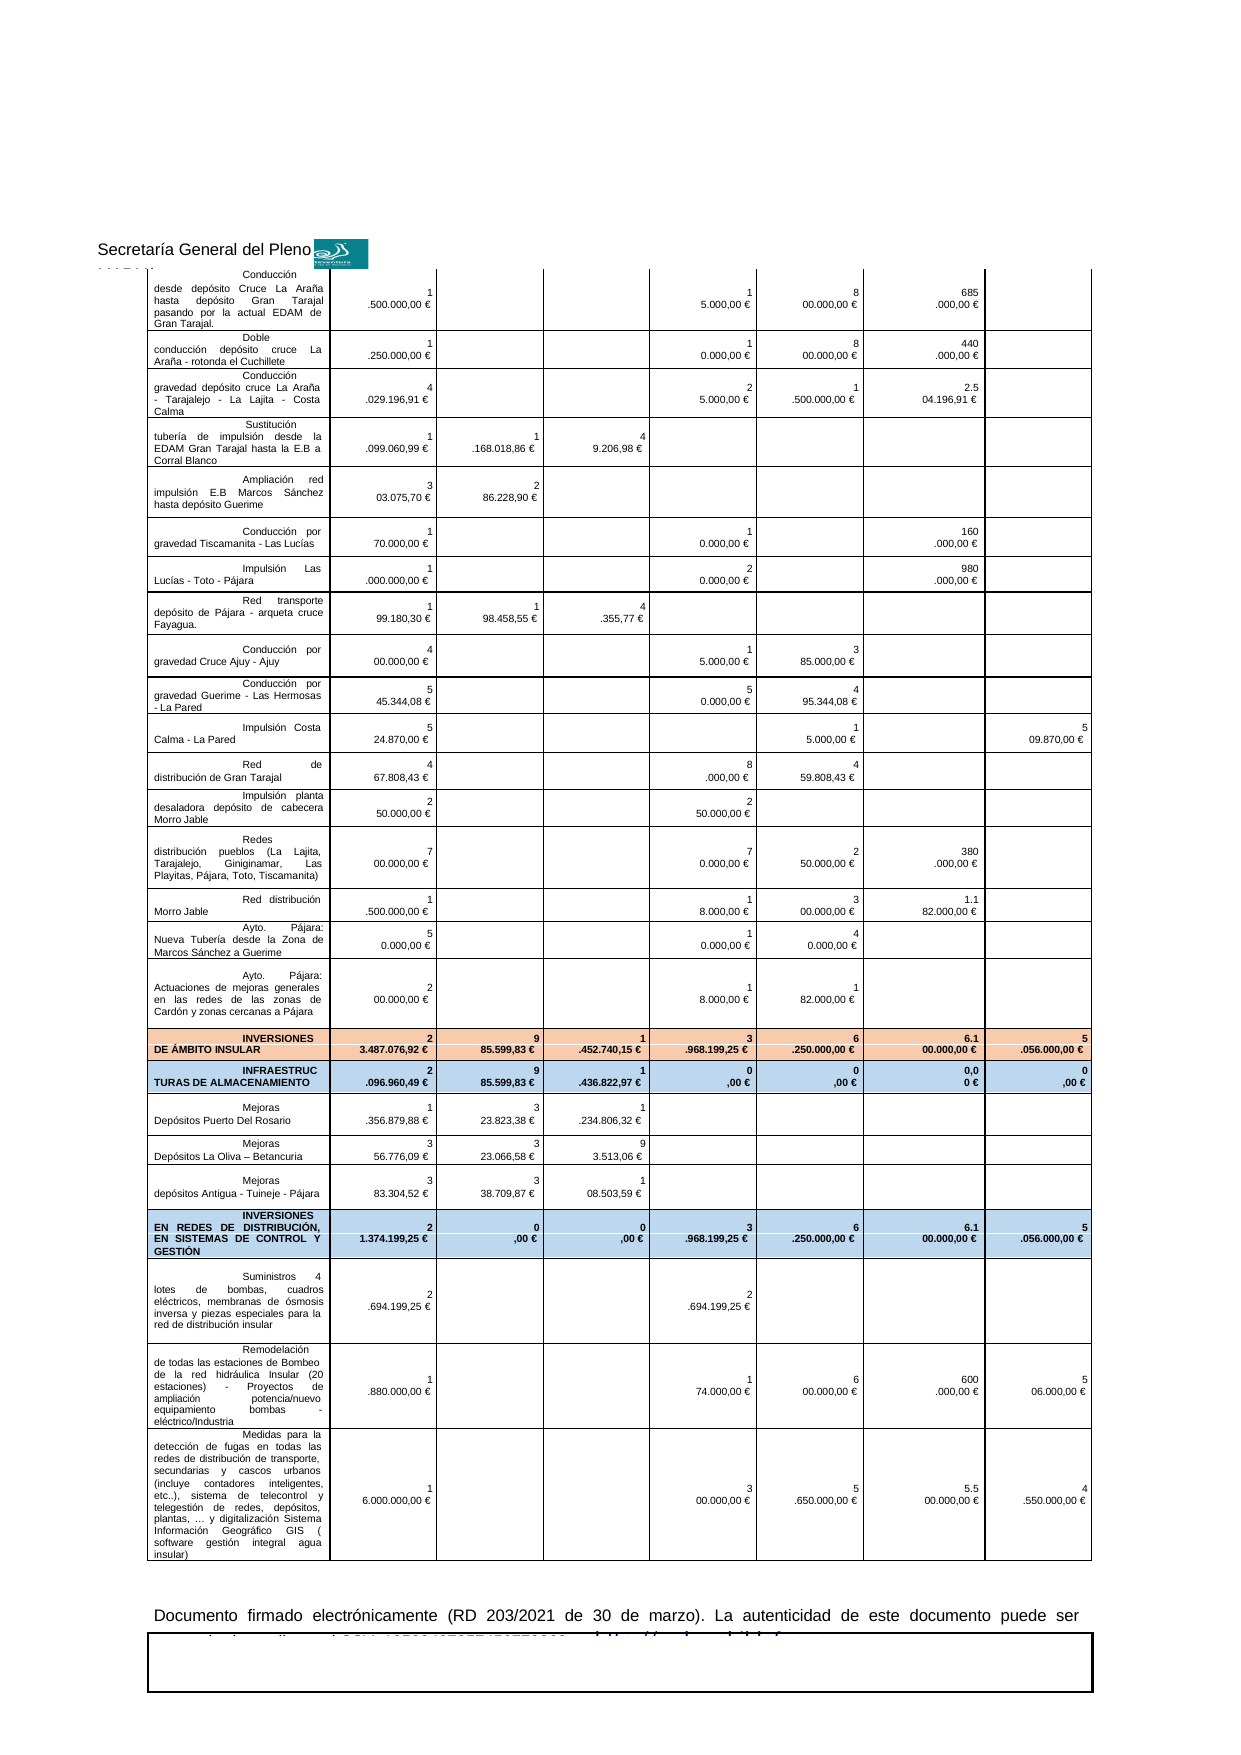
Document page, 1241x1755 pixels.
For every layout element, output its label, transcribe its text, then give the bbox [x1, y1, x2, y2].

table_cell ,00 € [986, 1077, 1091, 1092]
table_cell 6 [757, 1029, 863, 1044]
table_cell Depósitos La Oliva – Betancuria [148, 1150, 329, 1164]
table_cell [986, 827, 1091, 888]
table_cell 0 [437, 1210, 543, 1233]
table_cell red de distribución insular [148, 1319, 329, 1343]
table_cell Red distribución [148, 889, 329, 905]
table_cell Morro Jable [148, 905, 329, 921]
table_header [986, 269, 1091, 329]
table_cell [544, 889, 649, 921]
table_cell [986, 593, 1091, 633]
table_cell [757, 1165, 863, 1208]
table_header 685 .000,00 € [864, 269, 984, 329]
table_cell Mejoras [148, 1136, 329, 1150]
table_cell [650, 467, 756, 517]
table_cell [757, 593, 863, 633]
table_cell [437, 678, 543, 713]
table_cell Depósitos Puerto Del Rosario [148, 1114, 329, 1134]
table_cell [864, 1094, 984, 1134]
table_cell [650, 1165, 756, 1208]
table_cell INVERSIONES [148, 1210, 329, 1222]
table_cell .096.960,49 € [331, 1077, 436, 1092]
table_cell 440 .000,00 € [864, 331, 984, 368]
table_cell 1 .250.000,00 € [331, 331, 436, 368]
table_cell [757, 557, 863, 591]
table_cell 82.000,00 € [757, 994, 863, 1028]
table_cell [544, 467, 649, 517]
table_cell [437, 1429, 543, 1560]
table_cell TURAS DE ALMACENAMIENTO [148, 1077, 329, 1092]
table_cell [864, 959, 984, 1028]
table_cell Impulsión Las [148, 557, 329, 574]
table_cell 2 50.000,00 € [331, 790, 436, 826]
table_cell 5 06.000,00 € [986, 1344, 1091, 1428]
table_cell 1 [331, 557, 436, 574]
table_header [437, 269, 543, 329]
table_cell [986, 753, 1091, 789]
table_cell [437, 518, 543, 556]
table_cell 1 0.000,00 € [650, 331, 756, 368]
table_cell Ayto. Pájara: [148, 959, 329, 981]
table_cell [437, 827, 543, 888]
table_cell Mejoras [148, 1165, 329, 1187]
table_cell 09.870,00 € [986, 733, 1091, 752]
table_cell EDAM Gran Tarajal hasta la E.B a [148, 442, 329, 454]
table_cell [864, 1165, 984, 1208]
table_cell [437, 889, 543, 921]
table_cell - Tarajalejo - La Lajita - Costa [148, 393, 329, 405]
table_cell Playitas, Pájara, Toto, Tiscamanita) [148, 870, 329, 888]
table_cell 8.000,00 € [650, 994, 756, 1028]
table_cell [544, 369, 649, 417]
table_cell ,00 € [544, 1234, 649, 1257]
table_cell 1 [437, 418, 543, 442]
table_cell [757, 1136, 863, 1164]
table_cell 56.776,09 € [331, 1150, 436, 1164]
table_cell Red de [148, 753, 329, 771]
table_cell 4 .550.000,00 € [986, 1429, 1091, 1560]
table_cell 50.000,00 € [757, 858, 863, 888]
table_cell .000.000,00 € [331, 574, 436, 591]
table_cell 1 [331, 1094, 436, 1114]
table_cell .250.000,00 € [757, 1234, 863, 1257]
table_cell 8 00.000,00 € [757, 331, 863, 368]
table_cell .168.018,86 € [437, 442, 543, 466]
table_cell distribución pueblos (La Lajita, [148, 846, 329, 858]
table_cell 5.000,00 € [650, 655, 756, 676]
table_cell en las redes de las zonas de [148, 994, 329, 1005]
table_cell 3.487.076,92 € [331, 1045, 436, 1060]
table_cell [437, 714, 543, 752]
table_cell 04.196,91 € [864, 393, 984, 417]
table_cell 3 [757, 635, 863, 655]
table_cell 00.000,00 € [757, 905, 863, 921]
table_cell .500.000,00 € [331, 905, 436, 921]
table_cell 1 [544, 1029, 649, 1044]
table_cell Gran Tarajal. [148, 318, 329, 329]
table_cell secundarias y cascos urbanos [148, 1465, 329, 1477]
table_cell 4 [544, 418, 649, 442]
table_cell 1 [331, 518, 436, 537]
table_cell 9 [437, 1029, 543, 1044]
table_cell .968.199,25 € [650, 1045, 756, 1060]
table_cell detección de fugas en todas las [148, 1441, 329, 1453]
table_cell depósitos Antigua - Tuineje - Pájara [148, 1187, 329, 1208]
table_cell [986, 557, 1091, 591]
table_cell 23.823,38 € [437, 1114, 543, 1134]
table_cell 6 00.000,00 € [757, 1344, 863, 1428]
table_cell 2 .694.199,25 € [331, 1259, 436, 1343]
table_cell de la red hidráulica Insular (20 estaciones) - Proyectos de ampliación potencia/nuevo [148, 1368, 329, 1404]
table_cell .356.879,88 € [331, 1114, 436, 1134]
table_header Conducción [148, 269, 329, 282]
table_cell [864, 714, 984, 752]
table_cell [544, 922, 649, 958]
table_cell 1 [650, 889, 756, 905]
table_cell 2 [757, 827, 863, 858]
table_cell [986, 1094, 1091, 1134]
table_cell ,00 € [757, 1077, 863, 1092]
table_cell 4 [757, 753, 863, 771]
table_cell desde depósito Cruce La Araña hasta depósito Gran Tarajal pasando por la actual EDAM de [148, 282, 329, 317]
table_cell [650, 418, 756, 466]
table_cell 4 [331, 369, 436, 393]
table_cell [757, 1094, 863, 1134]
table_cell .000,00 € [864, 574, 984, 591]
table_cell 3 [650, 1210, 756, 1233]
table_cell 9 [437, 1061, 543, 1077]
table_cell 6.1 [864, 1210, 984, 1233]
table_cell .436.822,97 € [544, 1077, 649, 1092]
table_cell 1 [757, 369, 863, 393]
table_cell 2 [650, 369, 756, 393]
table_cell Ayto. Pájara: Nueva Tubería desde la Zona de Marcos Sánchez a Guerime [148, 922, 329, 958]
table_cell [544, 714, 649, 752]
table_cell [986, 331, 1091, 368]
table_cell 2 86.228,90 € [437, 467, 543, 517]
table_cell [864, 790, 984, 826]
table_cell [544, 1259, 649, 1343]
table_cell [544, 331, 649, 368]
table_cell .000,00 € [864, 537, 984, 556]
table_cell distribución de Gran Tarajal [148, 771, 329, 789]
table_cell .056.000,00 € [986, 1234, 1091, 1257]
table_cell 5 0.000,00 € [331, 922, 436, 958]
table_cell [864, 593, 984, 633]
table_cell [864, 418, 984, 466]
table_cell .500.000,00 € [757, 393, 863, 417]
table_cell Información Geográfico GIS ( [148, 1525, 329, 1536]
table_cell plantas, … y digitalización Sistema [148, 1513, 329, 1524]
table_cell 3.513,06 € [544, 1150, 649, 1164]
table_cell 5 45.344,08 € [331, 678, 436, 713]
table_cell gravedad Cruce Ajuy - Ajuy [148, 655, 329, 676]
table_cell [437, 959, 543, 1028]
table_cell ,00 € [437, 1234, 543, 1257]
table_cell .968.199,25 € [650, 1234, 756, 1257]
table_cell 2 [331, 1029, 436, 1044]
table_cell 5 [986, 714, 1091, 733]
table_cell 3 [437, 1136, 543, 1150]
table_cell [544, 959, 649, 1028]
table_cell 4 0.000,00 € [757, 922, 863, 958]
table_cell 1 [650, 635, 756, 655]
table_cell 8.000,00 € [650, 905, 756, 921]
table_cell [757, 1259, 863, 1343]
table_cell 0,0 [864, 1061, 984, 1077]
table_cell Redes [148, 827, 329, 846]
table_cell Calma [148, 405, 329, 417]
table_cell 23.066,58 € [437, 1150, 543, 1164]
table_cell 38.709,87 € [437, 1187, 543, 1208]
table_cell 980 [864, 557, 984, 574]
table_cell 1.1 [864, 889, 984, 905]
table_cell [757, 518, 863, 556]
table_cell [544, 827, 649, 888]
table_cell 600 .000,00 € [864, 1344, 984, 1428]
table_cell [437, 557, 543, 591]
table_header 1 5.000,00 € [650, 269, 756, 329]
table_cell GESTIÓN [148, 1246, 329, 1257]
table_cell 1 99.180,30 € [331, 593, 436, 633]
table_cell 5.000,00 € [650, 393, 756, 417]
table_cell 0 [544, 1210, 649, 1233]
table_cell 5 [986, 1210, 1091, 1233]
table_cell 0.000,00 € [650, 858, 756, 888]
table_cell 3 00.000,00 € [650, 1429, 756, 1560]
table_cell 08.503,59 € [544, 1187, 649, 1208]
table_cell 2 [331, 1061, 436, 1077]
table_cell [864, 467, 984, 517]
table_cell [650, 593, 756, 633]
table_cell 5.000,00 € [757, 733, 863, 752]
table_cell redes de distribución de transporte, [148, 1453, 329, 1464]
table_cell 0 [757, 1061, 863, 1077]
table_cell Medidas para la [148, 1429, 329, 1441]
table_cell 1 [650, 518, 756, 537]
table_cell .000,00 € [864, 858, 984, 888]
table_cell [544, 753, 649, 789]
table_cell software gestión integral agua [148, 1536, 329, 1548]
table_cell [437, 753, 543, 789]
table_cell .452.740,15 € [544, 1045, 649, 1060]
table_cell de todas las estaciones de Bombeo [148, 1356, 329, 1368]
table_cell 2 [650, 557, 756, 574]
table_cell Cardón y zonas cercanas a Pájara [148, 1005, 329, 1028]
table_cell 3 [757, 889, 863, 905]
table_cell 2.5 [864, 369, 984, 393]
table_cell 9.206,98 € [544, 442, 649, 466]
table_cell Impulsión Costa [148, 714, 329, 733]
table_cell 5 0.000,00 € [650, 678, 756, 713]
table_cell 160 [864, 518, 984, 537]
picture [314, 239, 369, 269]
table_cell [650, 1136, 756, 1164]
table_cell [986, 1259, 1091, 1343]
table_cell [437, 922, 543, 958]
table_cell INVERSIONES [148, 1029, 329, 1044]
table_cell Lucías - Toto - Pájara [148, 574, 329, 591]
table_cell [986, 635, 1091, 676]
table_cell 0 [650, 1061, 756, 1077]
table_cell [864, 1259, 984, 1343]
table_cell 2 .694.199,25 € [650, 1259, 756, 1343]
table_cell 82.000,00 € [864, 905, 984, 921]
table_cell [986, 790, 1091, 826]
table_cell [986, 959, 1091, 1028]
table_cell Conducción por gravedad Guerime - Las Hermosas - La Pared [148, 678, 329, 713]
table_cell [544, 678, 649, 713]
table_header 1 .500.000,00 € [331, 269, 436, 329]
table_cell 0.000,00 € [650, 537, 756, 556]
table_cell [757, 418, 863, 466]
table_cell [544, 557, 649, 591]
table_cell [986, 922, 1091, 958]
table_cell Mejoras [148, 1094, 329, 1114]
table_cell Corral Blanco [148, 454, 329, 466]
table_cell 5 .650.000,00 € [757, 1429, 863, 1560]
table_cell .250.000,00 € [757, 1045, 863, 1060]
table_cell 1 [544, 1165, 649, 1187]
table_cell [864, 678, 984, 713]
table_cell 4 .355,77 € [544, 593, 649, 633]
table_cell eléctrico/Industria [148, 1416, 329, 1428]
table_cell 2 [331, 959, 436, 993]
table_cell equipamiento bombas - [148, 1404, 329, 1416]
table_cell [437, 1259, 543, 1343]
table_cell [986, 369, 1091, 417]
table_cell DE ÁMBITO INSULAR [148, 1045, 329, 1060]
table_cell 1 98.458,55 € [437, 593, 543, 633]
table_cell [986, 889, 1091, 921]
table_cell 85.599,83 € [437, 1045, 543, 1060]
table_cell INFRAESTRUC [148, 1061, 329, 1077]
table_cell 00.000,00 € [331, 994, 436, 1028]
table_cell [437, 790, 543, 826]
table_cell 1 74.000,00 € [650, 1344, 756, 1428]
table_cell 3 [331, 1136, 436, 1150]
table_cell 1 [331, 418, 436, 442]
table_cell 24.870,00 € [331, 733, 436, 752]
table_cell .029.196,91 € [331, 393, 436, 417]
table_cell 85.000,00 € [757, 655, 863, 676]
table_cell [544, 635, 649, 676]
table_cell [986, 518, 1091, 556]
table_cell EN REDES DE DISTRIBUCIÓN, [148, 1222, 329, 1233]
table_cell .056.000,00 € [986, 1045, 1091, 1060]
table_cell 2 [331, 1210, 436, 1233]
table_cell 0 [986, 1061, 1091, 1077]
table_cell [650, 714, 756, 752]
table_cell 4 [331, 753, 436, 771]
table_cell .099.060,99 € [331, 442, 436, 466]
table_cell [986, 467, 1091, 517]
table_cell 1 .880.000,00 € [331, 1344, 436, 1428]
table_header 8 00.000,00 € [757, 269, 863, 329]
table_cell 3 03.075,70 € [331, 467, 436, 517]
table_cell EN SISTEMAS DE CONTROL Y [148, 1234, 329, 1246]
table_cell [544, 1429, 649, 1560]
table_cell [437, 331, 543, 368]
table_cell 9 [544, 1136, 649, 1150]
table_cell 1.374.199,25 € [331, 1234, 436, 1257]
table_cell 83.304,52 € [331, 1187, 436, 1208]
table_cell 1 [757, 959, 863, 993]
table_cell 5 [331, 714, 436, 733]
table_cell 1 [331, 889, 436, 905]
table_cell (incluye contadores inteligentes, etc..), sistema de telecontrol y telegestión de redes, depósitos, [148, 1477, 329, 1512]
table_cell 85.599,83 € [437, 1077, 543, 1092]
table_cell Doble conducción depósito cruce La Araña - rotonda el Cuchillete [148, 331, 329, 368]
table_cell 1 [757, 714, 863, 733]
table_cell [864, 635, 984, 676]
table_cell 1 6.000.000,00 € [331, 1429, 436, 1560]
table_cell 7 [650, 827, 756, 858]
table_cell [650, 1094, 756, 1134]
table_cell gravedad Tiscamanita - Las Lucías [148, 537, 329, 556]
table_cell Tarajalejo, Giniginamar, Las [148, 858, 329, 869]
table_cell 6 [757, 1210, 863, 1233]
table_cell Suministros 4 [148, 1259, 329, 1283]
table_cell [864, 922, 984, 958]
table_cell Impulsión planta desaladora depósito de cabecera Morro Jable [148, 790, 329, 826]
table_cell [864, 1136, 984, 1164]
table_cell 4 [331, 635, 436, 655]
table_cell 6.1 [864, 1029, 984, 1044]
table_cell 3 [437, 1165, 543, 1187]
table_cell 1 [650, 959, 756, 993]
table_cell 1 [544, 1094, 649, 1114]
table_cell [986, 678, 1091, 713]
table_cell tubería de impulsión desde la [148, 430, 329, 442]
table_cell Conducción por [148, 635, 329, 655]
table_cell [437, 635, 543, 676]
table_cell 7 [331, 827, 436, 858]
table_cell [757, 790, 863, 826]
table_cell lotes de bombas, cuadros eléctricos, membranas de ósmosis inversa y piezas especiales para la [148, 1283, 329, 1319]
table_cell 1 [544, 1061, 649, 1077]
table_cell [544, 518, 649, 556]
table_cell 67.808,43 € [331, 771, 436, 789]
table_cell 00.000,00 € [331, 655, 436, 676]
table_cell 0.000,00 € [650, 574, 756, 591]
table_cell 70.000,00 € [331, 537, 436, 556]
table_cell [986, 418, 1091, 466]
table_cell 0 € [864, 1077, 984, 1092]
table_cell 5.5 00.000,00 € [864, 1429, 984, 1560]
table_cell Ampliación red impulsión E.B Marcos Sánchez hasta depósito Guerime [148, 467, 329, 517]
table_cell 00.000,00 € [331, 858, 436, 888]
table_cell 00.000,00 € [864, 1045, 984, 1060]
table_cell [437, 369, 543, 417]
table_cell 5 [986, 1029, 1091, 1044]
table_cell [757, 467, 863, 517]
table_cell insular) [148, 1549, 329, 1560]
table_cell [986, 1136, 1091, 1164]
table_cell 3 [437, 1094, 543, 1114]
table_cell 380 [864, 827, 984, 858]
table_cell [544, 790, 649, 826]
table_cell [864, 753, 984, 789]
table_cell 8 [650, 753, 756, 771]
table_cell gravedad depósito cruce La Araña [148, 381, 329, 393]
table_cell Remodelación [148, 1344, 329, 1356]
table_cell Actuaciones de mejoras generales [148, 981, 329, 993]
table_cell .000,00 € [650, 771, 756, 789]
table_cell 1 0.000,00 € [650, 922, 756, 958]
table_cell Sustitución [148, 418, 329, 430]
table_cell [544, 1344, 649, 1428]
table_cell [437, 1344, 543, 1428]
table_cell Red transporte depósito de Pájara - arqueta cruce Fayagua. [148, 593, 329, 633]
table_cell 3 [650, 1029, 756, 1044]
table_cell 00.000,00 € [864, 1234, 984, 1257]
table_cell 59.808,43 € [757, 771, 863, 789]
table_cell .234.806,32 € [544, 1114, 649, 1134]
table_cell Conducción [148, 369, 329, 381]
table_cell 4 95.344,08 € [757, 678, 863, 713]
table_cell 2 50.000,00 € [650, 790, 756, 826]
table_cell ,00 € [650, 1077, 756, 1092]
table_header [544, 269, 649, 329]
table_cell [986, 1165, 1091, 1208]
table_cell Conducción por [148, 518, 329, 537]
table_cell 3 [331, 1165, 436, 1187]
table_cell Calma - La Pared [148, 733, 329, 752]
